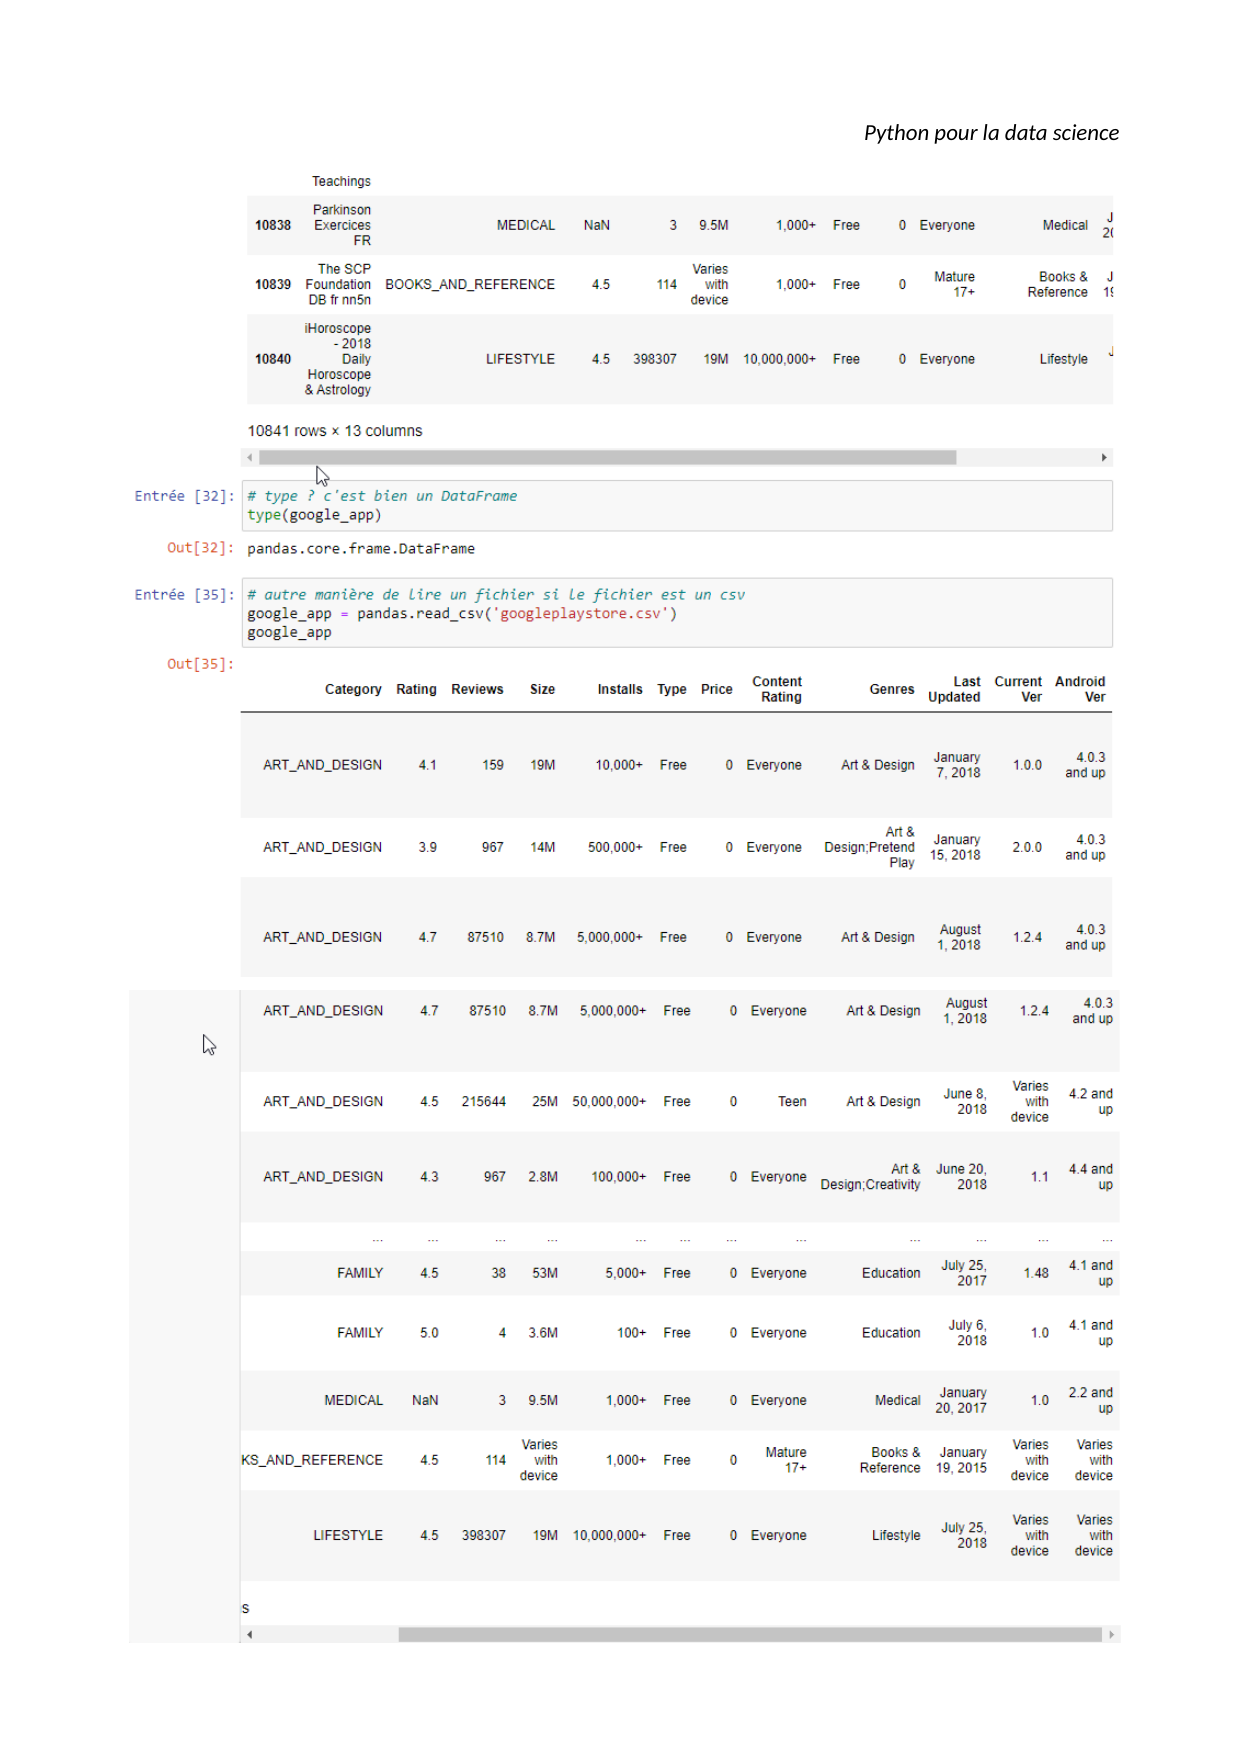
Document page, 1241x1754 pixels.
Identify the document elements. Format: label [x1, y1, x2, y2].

picture [118, 175, 1122, 977]
picture [129, 990, 1133, 1643]
